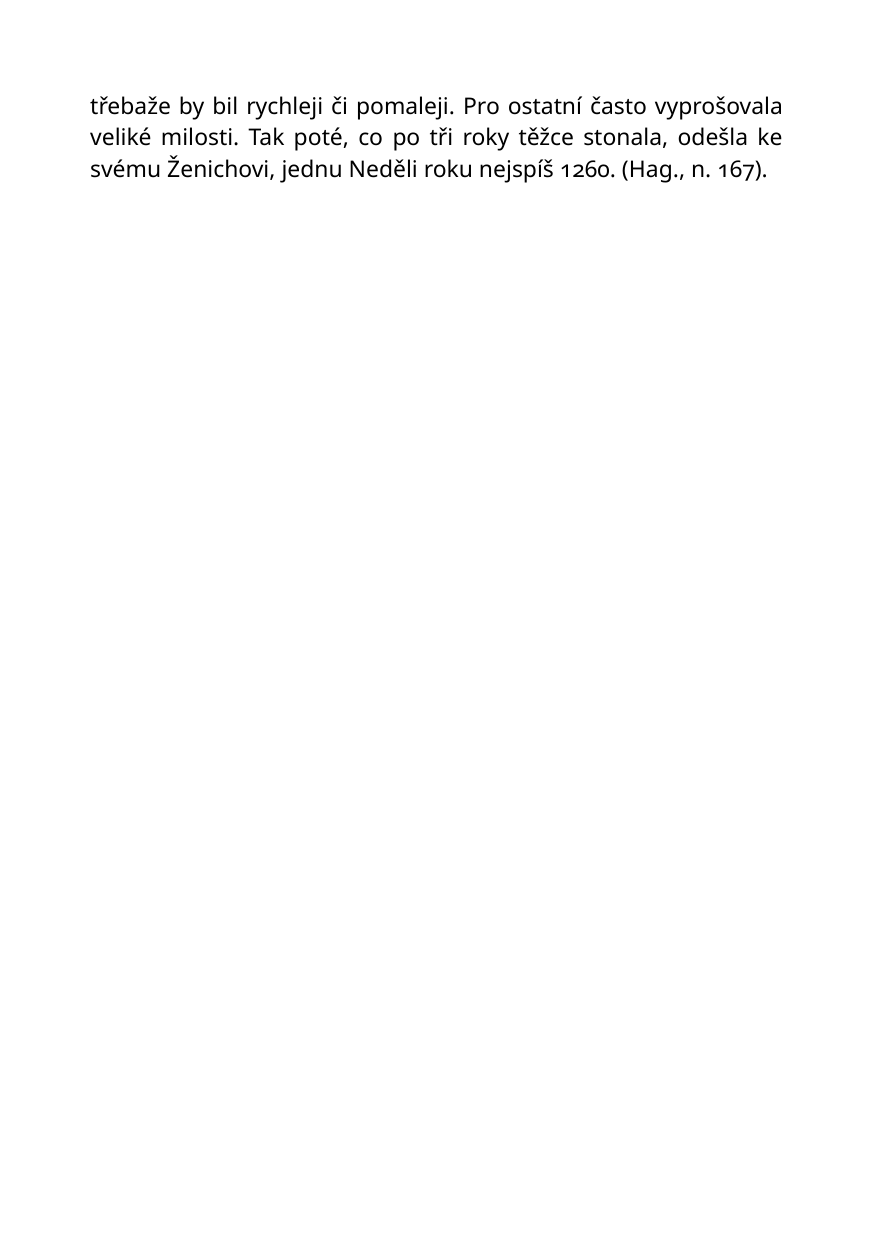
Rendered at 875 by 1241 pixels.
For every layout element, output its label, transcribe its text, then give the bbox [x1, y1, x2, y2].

text třebaže by bil rychleji či pomaleji. Pro ostatní často vyprošovala veliké milosti. Tak poté, co po tři roky těžce stonala, odešla ke svému Ženichovi, jednu Neděli roku nejspíš 1260. (Hag., n. 167). [90, 90, 784, 184]
